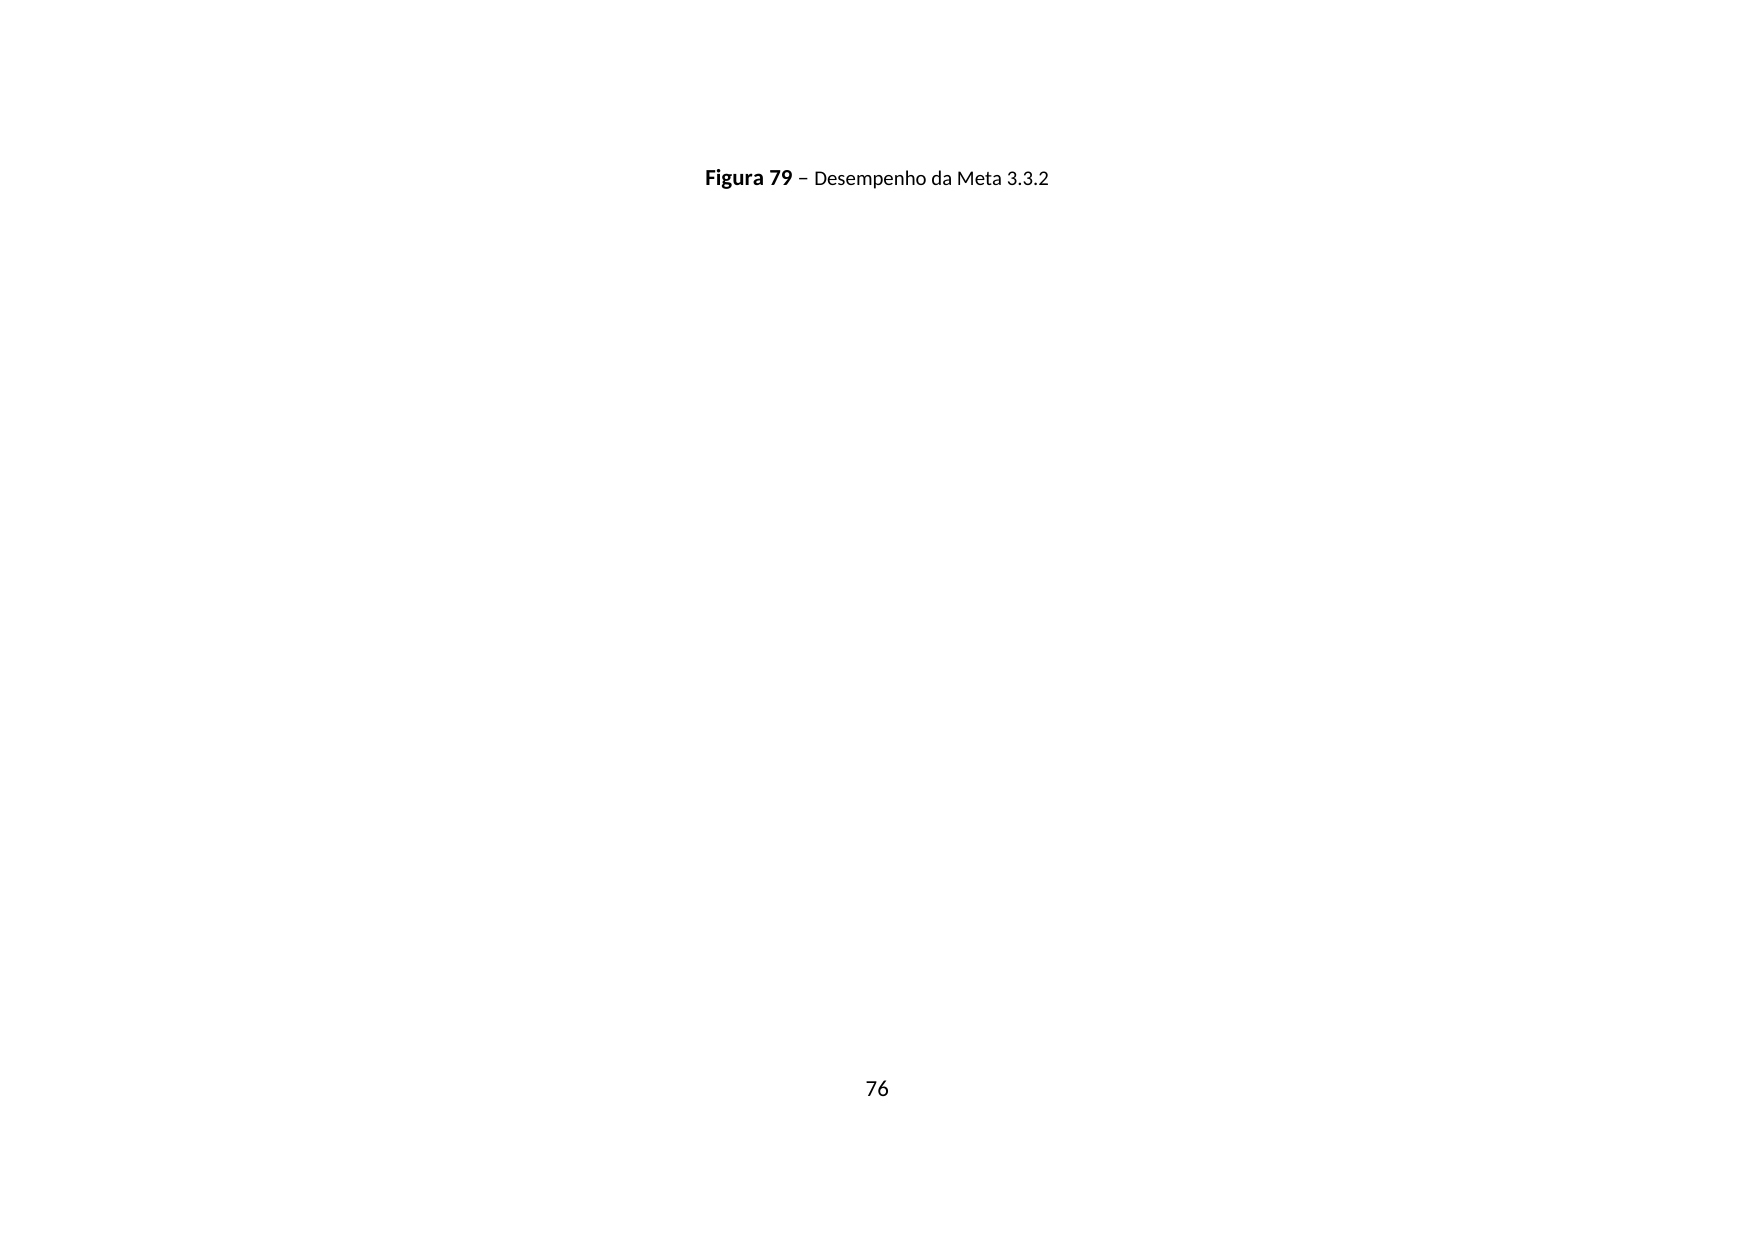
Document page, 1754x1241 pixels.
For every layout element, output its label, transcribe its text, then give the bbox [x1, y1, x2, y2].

text Figura 79 – Desempenho da Meta 3.3.2 [150, 163, 1604, 191]
